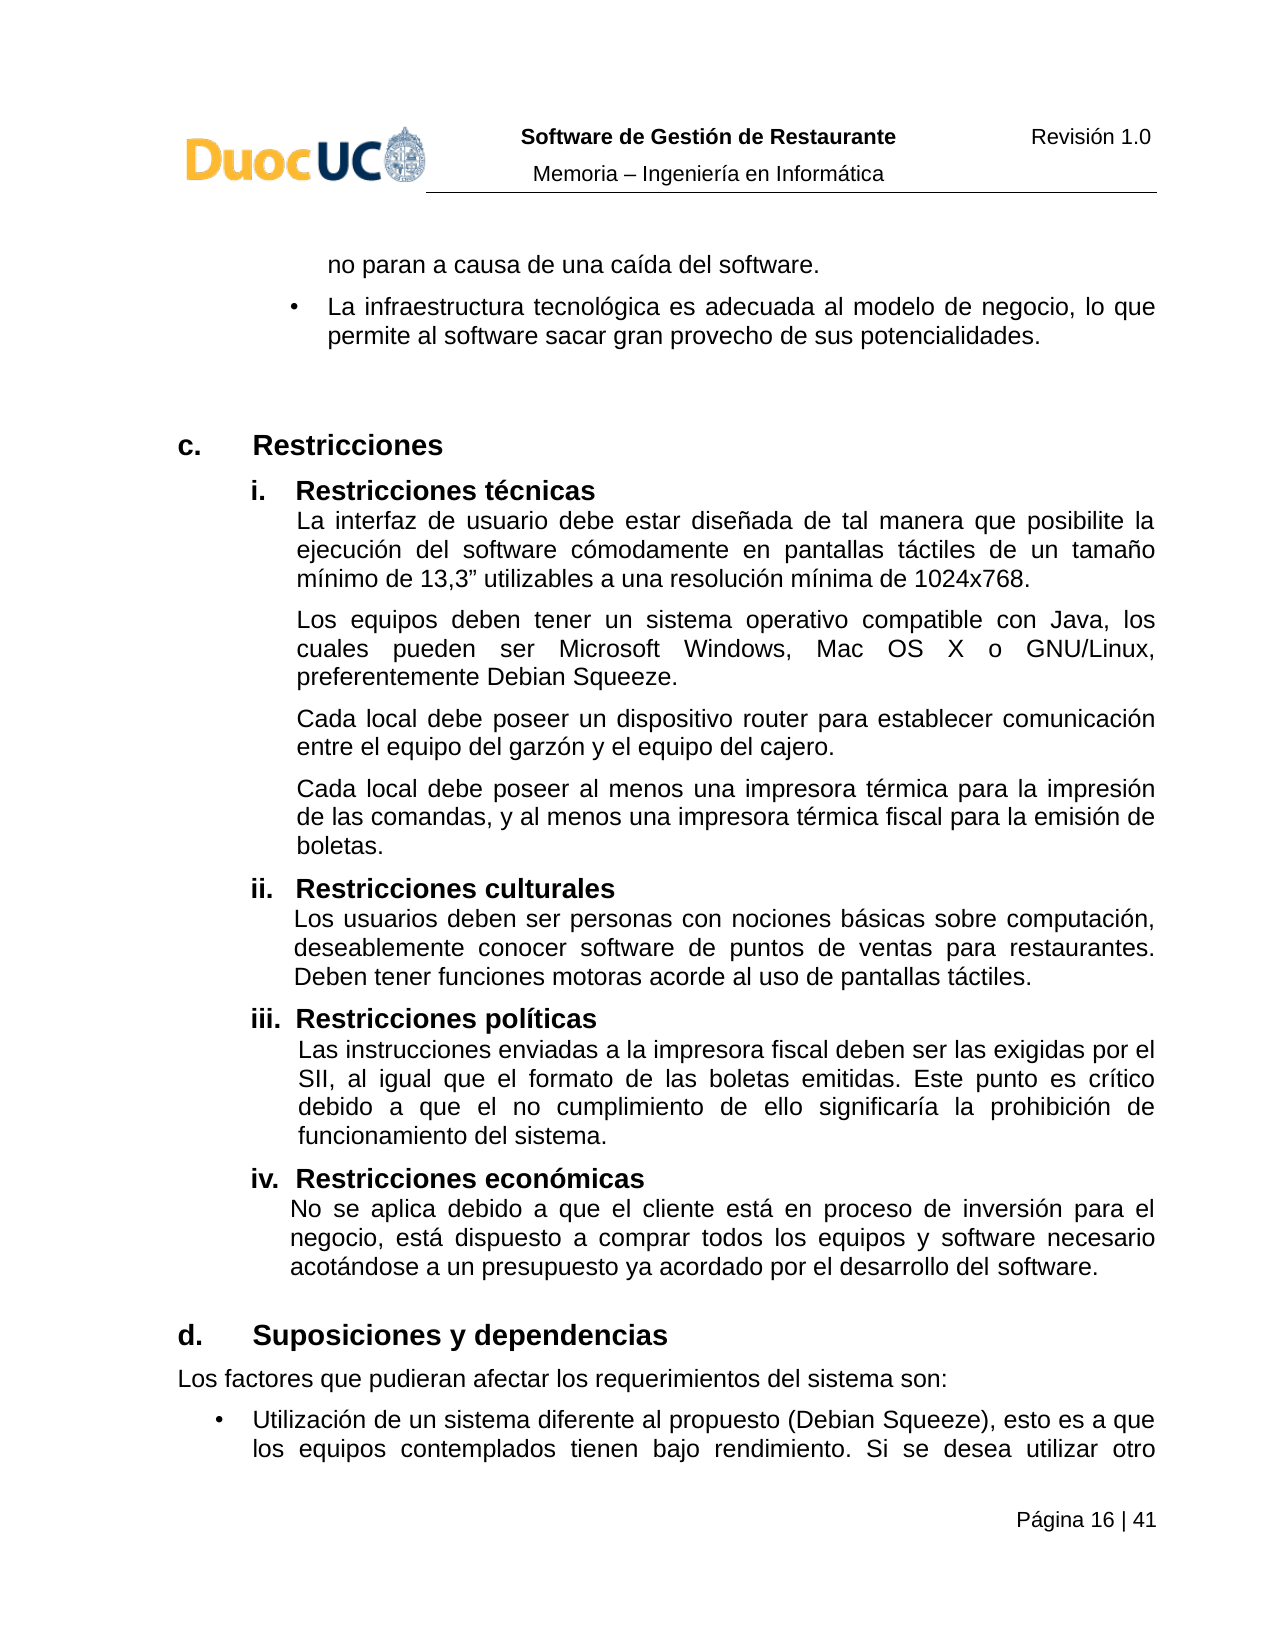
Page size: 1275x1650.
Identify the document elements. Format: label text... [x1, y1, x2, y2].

subtitle Restricciones técnicas [250, 474, 1157, 506]
list La infraestructura tecnológica es adecuada al modelo de negocio, lo que permite al software sacar gran provecho de sus potencialidades. [290, 292, 1157, 349]
picture [182, 123, 426, 187]
list Utilización de un sistema diferente al propuesto (Debian Squeeze), esto es a que los equipos contemplados tienen bajo rendimiento. Si se desea utilizar otro [215, 1405, 1157, 1463]
subtitle Restricciones políticas [250, 1003, 1157, 1035]
text Cada local debe poseer al menos una impresora térmica para la impresión de las comandas, y al menos una impresora térmica fiscal para la emisión de boletas. [296, 773, 1157, 860]
subtitle Suposiciones y dependencias [177, 1318, 1157, 1351]
subtitle Restricciones [177, 428, 1157, 462]
list No se aplica debido a que el cliente está en proceso de inversión para el negocio, está dispuesto a comprar todos los equipos y software necesario acotándose a un presupuesto ya acordado por el desarrollo del software. [252, 1194, 1157, 1280]
text La interfaz de usuario debe estar diseñada de tal manera que posibilite la ejecución del software cómodamente en pantallas táctiles de un tamaño mínimo de 13,3” utilizables a una resolución mínima de 1024x768. [296, 506, 1157, 592]
list no paran a causa de una caída del software. [290, 251, 1157, 279]
text Los equipos deben tener un sistema operativo compatible con Java, los cuales pueden ser Microsoft Windows, Mac OS X o GNU/Linux, preferentemente Debian Squeeze. [296, 605, 1157, 691]
text Las instrucciones enviadas a la impresora fiscal deben ser las exigidas por el SII, al igual que el formato de las boletas emitidas. Este punto es crítico debido a que el no cumplimiento de ello significaría la prohibición de funcionamiento del sistema. [298, 1035, 1157, 1150]
text Los factores que pudieran afectar los requerimientos del sistema son: [177, 1364, 1112, 1393]
subtitle Restricciones culturales [250, 872, 1157, 904]
text Cada local debe poseer un dispositivo router para establecer comunicación entre el equipo del garzón y el equipo del cajero. [296, 703, 1157, 761]
text Los usuarios deben ser personas con nociones básicas sobre computación, deseablemente conocer software de puntos de ventas para restaurantes. Deben tener funciones motoras acorde al uso de pantallas táctiles. [294, 904, 1157, 990]
subtitle Restricciones económicas [250, 1162, 1157, 1194]
